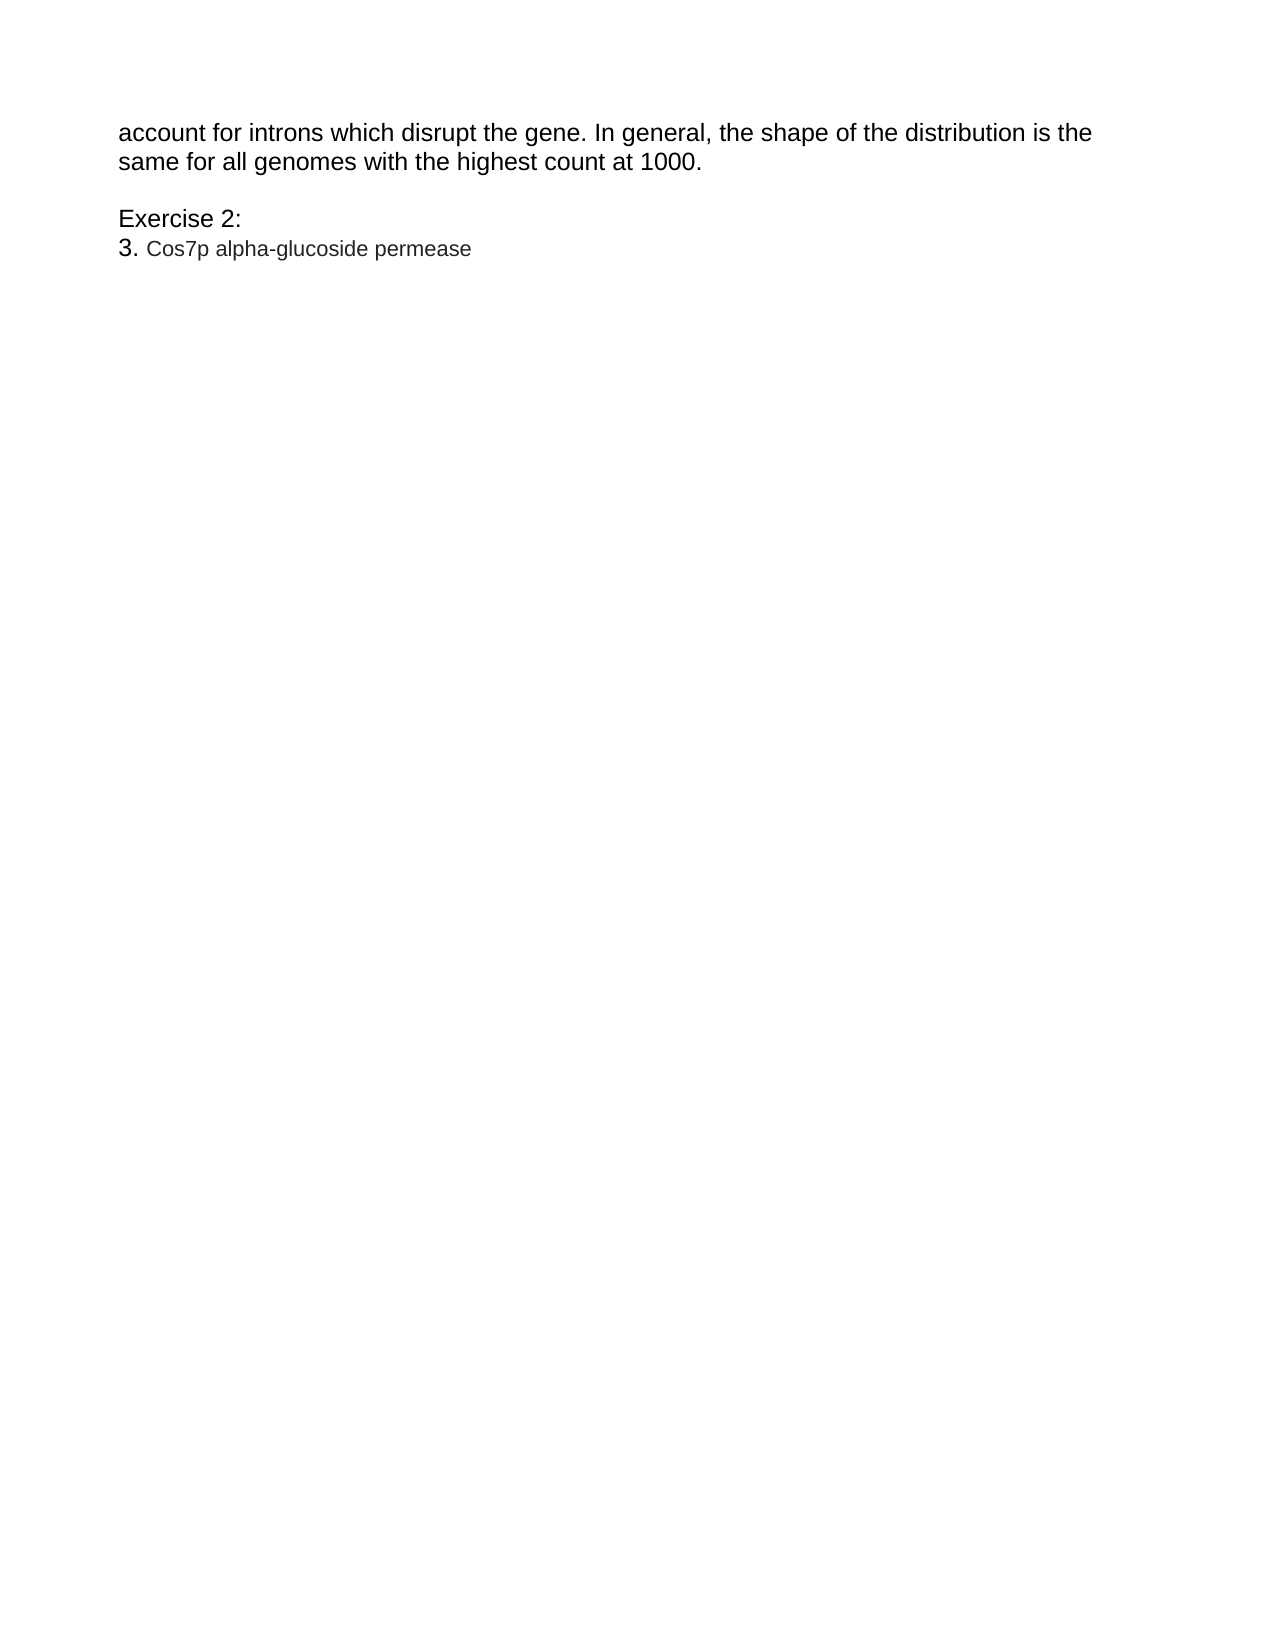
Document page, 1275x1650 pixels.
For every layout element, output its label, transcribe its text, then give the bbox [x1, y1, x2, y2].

text 3. Cos7p alpha-glucoside permease [118, 233, 1157, 262]
text account for introns which disrupt the gene. In general, the shape of the distribution is the same for all genomes with the highest count at 1000. [118, 118, 1157, 176]
text Exercise 2: [118, 204, 1157, 233]
